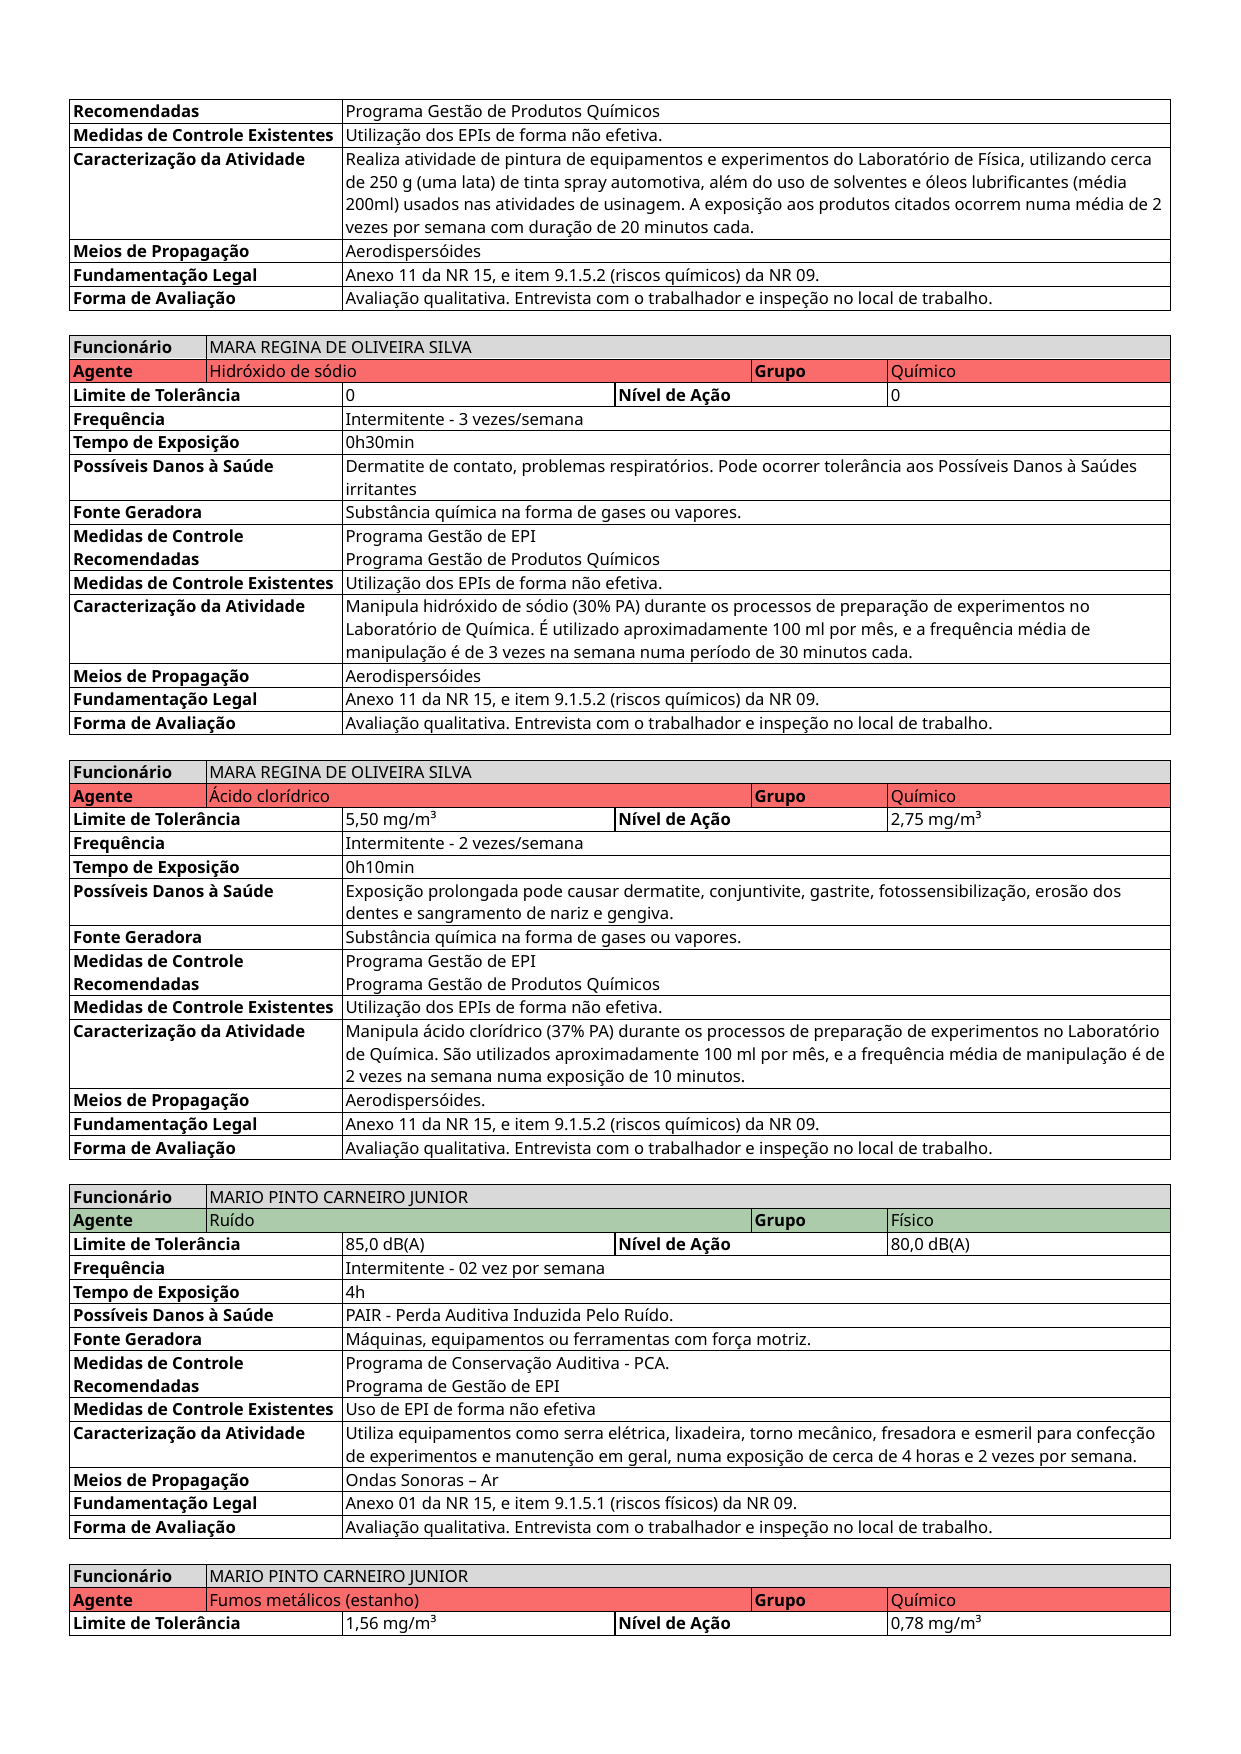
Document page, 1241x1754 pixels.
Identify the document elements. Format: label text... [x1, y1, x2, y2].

table_cell 4h [343, 1280, 1170, 1303]
table_cell Utilização dos EPIs de forma não efetiva. [343, 571, 1170, 594]
table_cell Fonte Geradora [70, 501, 342, 524]
table_cell Forma de Avaliação [70, 287, 342, 310]
table_cell Grupo [752, 1588, 887, 1611]
table_cell Químico [888, 360, 1170, 382]
table_cell Tempo de Exposição [70, 1280, 342, 1303]
table_cell Medidas de Controle Recomendadas [70, 950, 342, 995]
table_cell Aerodispersóides [343, 240, 1170, 262]
table_cell 5,50 mg/m³ [343, 808, 614, 831]
table_cell PAIR - Perda Auditiva Induzida Pelo Ruído. [343, 1304, 1170, 1327]
table_cell 0,78 mg/m³ [888, 1612, 1170, 1635]
table_cell Manipula hidróxido de sódio (30% PA) durante os processos de preparação de experimentos no Laboratório de Química. É utilizado aproximadamente 100 ml por mês, e a frequência média de manipulação é de 3 vezes na semana numa período de 30 minutos cada. [343, 595, 1170, 663]
table_cell Substância química na forma de gases ou vapores. [343, 926, 1170, 948]
table_cell Agente [70, 1209, 206, 1232]
table_cell 85,0 dB(A) [343, 1233, 614, 1255]
table_cell Físico [888, 1209, 1170, 1232]
table_cell Químico [888, 1588, 1170, 1611]
table_header MARIO PINTO CARNEIRO JUNIOR [207, 1185, 1170, 1208]
table_cell Máquinas, equipamentos ou ferramentas com força motriz. [343, 1328, 1170, 1350]
table_cell Utilização dos EPIs de forma não efetiva. [343, 124, 1170, 147]
table_cell Manipula ácido clorídrico (37% PA) durante os processos de preparação de experimentos no Laboratório de Química. São utilizados aproximadamente 100 ml por mês, e a frequência média de manipulação é de 2 vezes na semana numa exposição de 10 minutos. [343, 1020, 1170, 1088]
table_cell Programa Gestão de Produtos Químicos [343, 100, 1170, 123]
table_cell Fumos metálicos (estanho) [207, 1588, 751, 1611]
table_cell Utilização dos EPIs de forma não efetiva. [343, 996, 1170, 1019]
table_cell Fundamentação Legal [70, 263, 342, 286]
table_cell 2,75 mg/m³ [888, 808, 1170, 831]
table_cell Avaliação qualitativa. Entrevista com o trabalhador e inspeção no local de trabalho. [343, 1136, 1170, 1159]
table_cell Intermitente - 02 vez por semana [343, 1256, 1170, 1279]
table_cell Caracterização da Atividade [70, 595, 342, 663]
table_cell Limite de Tolerância [70, 1612, 342, 1635]
table_cell Forma de Avaliação [70, 1516, 342, 1538]
table_cell Anexo 11 da NR 15, e item 9.1.5.2 (riscos químicos) da NR 09. [343, 1113, 1170, 1135]
table_cell Caracterização da Atividade [70, 1422, 342, 1467]
table_cell Hidróxido de sódio [207, 360, 751, 382]
table_cell Caracterização da Atividade [70, 1020, 342, 1088]
table_cell Grupo [752, 1209, 887, 1232]
table_cell Medidas de Controle Existentes [70, 996, 342, 1019]
table_cell 1,56 mg/m³ [343, 1612, 614, 1635]
table_cell Meios de Propagação [70, 1468, 342, 1491]
table_cell Nível de Ação [616, 808, 887, 831]
table_cell Nível de Ação [616, 383, 887, 406]
table_header Funcionário [70, 761, 206, 783]
table_cell Intermitente - 3 vezes/semana [343, 407, 1170, 430]
table_cell 0h30min [343, 431, 1170, 453]
table_cell Recomendadas [70, 100, 342, 123]
table_cell Programa Gestão de EPI Programa Gestão de Produtos Químicos [343, 950, 1170, 995]
table_cell Meios de Propagação [70, 664, 342, 687]
table_cell Fundamentação Legal [70, 1492, 342, 1514]
table_cell Aerodispersóides [343, 664, 1170, 687]
table_cell Fundamentação Legal [70, 688, 342, 711]
table_cell Ruído [207, 1209, 751, 1232]
table_header MARA REGINA DE OLIVEIRA SILVA [207, 336, 1170, 358]
table_cell Nível de Ação [616, 1233, 887, 1255]
table_header Funcionário [70, 336, 206, 358]
table_cell Medidas de Controle Existentes [70, 571, 342, 594]
table_cell Substância química na forma de gases ou vapores. [343, 501, 1170, 524]
table_cell Agente [70, 1588, 206, 1611]
table_cell Agente [70, 360, 206, 382]
table_cell Meios de Propagação [70, 240, 342, 262]
table_cell Anexo 11 da NR 15, e item 9.1.5.2 (riscos químicos) da NR 09. [343, 688, 1170, 711]
table_cell Forma de Avaliação [70, 712, 342, 734]
table_cell Caracterização da Atividade [70, 148, 342, 238]
table_cell Realiza atividade de pintura de equipamentos e experimentos do Laboratório de Física, utilizando cerca de 250 g (uma lata) de tinta spray automotiva, além do uso de solventes e óleos lubrificantes (média 200ml) usados nas atividades de usinagem. A exposição aos produtos citados ocorrem numa média de 2 vezes por semana com duração de 20 minutos cada. [343, 148, 1170, 238]
table_cell Químico [888, 784, 1170, 807]
table_cell Frequência [70, 1256, 342, 1279]
table_cell Frequência [70, 407, 342, 430]
table_cell Anexo 11 da NR 15, e item 9.1.5.2 (riscos químicos) da NR 09. [343, 263, 1170, 286]
table_cell Grupo [752, 360, 887, 382]
table_cell Forma de Avaliação [70, 1136, 342, 1159]
table_cell Exposição prolongada pode causar dermatite, conjuntivite, gastrite, fotossensibilização, erosão dos dentes e sangramento de nariz e gengiva. [343, 879, 1170, 925]
table_header Funcionário [70, 1185, 206, 1208]
table_cell Dermatite de contato, problemas respiratórios. Pode ocorrer tolerância aos Possíveis Danos à Saúdes irritantes [343, 455, 1170, 500]
table_cell Anexo 01 da NR 15, e item 9.1.5.1 (riscos físicos) da NR 09. [343, 1492, 1170, 1514]
table_cell Intermitente - 2 vezes/semana [343, 832, 1170, 854]
table_cell Meios de Propagação [70, 1089, 342, 1112]
table_cell Medidas de Controle Existentes [70, 1398, 342, 1421]
table_cell Fonte Geradora [70, 1328, 342, 1350]
table_cell Avaliação qualitativa. Entrevista com o trabalhador e inspeção no local de trabalho. [343, 712, 1170, 734]
table_cell Fonte Geradora [70, 926, 342, 948]
table_cell Possíveis Danos à Saúde [70, 455, 342, 500]
table_cell 0 [343, 383, 614, 406]
table_cell Utiliza equipamentos como serra elétrica, lixadeira, torno mecânico, fresadora e esmeril para confecção de experimentos e manutenção em geral, numa exposição de cerca de 4 horas e 2 vezes por semana. [343, 1422, 1170, 1467]
table_cell 80,0 dB(A) [888, 1233, 1170, 1255]
table_cell Grupo [752, 784, 887, 807]
table_cell Limite de Tolerância [70, 808, 342, 831]
table_cell Ácido clorídrico [207, 784, 751, 807]
table_cell Uso de EPI de forma não efetiva [343, 1398, 1170, 1421]
table_cell Possíveis Danos à Saúde [70, 1304, 342, 1327]
table_cell Programa de Conservação Auditiva - PCA. Programa de Gestão de EPI [343, 1351, 1170, 1397]
table_cell Possíveis Danos à Saúde [70, 879, 342, 925]
table_cell Aerodispersóides. [343, 1089, 1170, 1112]
table_cell Tempo de Exposição [70, 856, 342, 878]
table_cell Medidas de Controle Recomendadas [70, 525, 342, 570]
table_cell Frequência [70, 832, 342, 854]
table_cell Fundamentação Legal [70, 1113, 342, 1135]
table_cell Avaliação qualitativa. Entrevista com o trabalhador e inspeção no local de trabalho. [343, 1516, 1170, 1538]
table_cell 0 [888, 383, 1170, 406]
table_cell Medidas de Controle Existentes [70, 124, 342, 147]
table_cell Limite de Tolerância [70, 383, 342, 406]
table_cell Avaliação qualitativa. Entrevista com o trabalhador e inspeção no local de trabalho. [343, 287, 1170, 310]
table_header MARIO PINTO CARNEIRO JUNIOR [207, 1565, 1170, 1587]
table_cell Programa Gestão de EPI Programa Gestão de Produtos Químicos [343, 525, 1170, 570]
table_header MARA REGINA DE OLIVEIRA SILVA [207, 761, 1170, 783]
table_cell Tempo de Exposição [70, 431, 342, 453]
table_cell 0h10min [343, 856, 1170, 878]
table_cell Limite de Tolerância [70, 1233, 342, 1255]
table_cell Agente [70, 784, 206, 807]
table_header Funcionário [70, 1565, 206, 1587]
table_cell Medidas de Controle Recomendadas [70, 1351, 342, 1397]
table_cell Nível de Ação [616, 1612, 887, 1635]
table_cell Ondas Sonoras – Ar [343, 1468, 1170, 1491]
